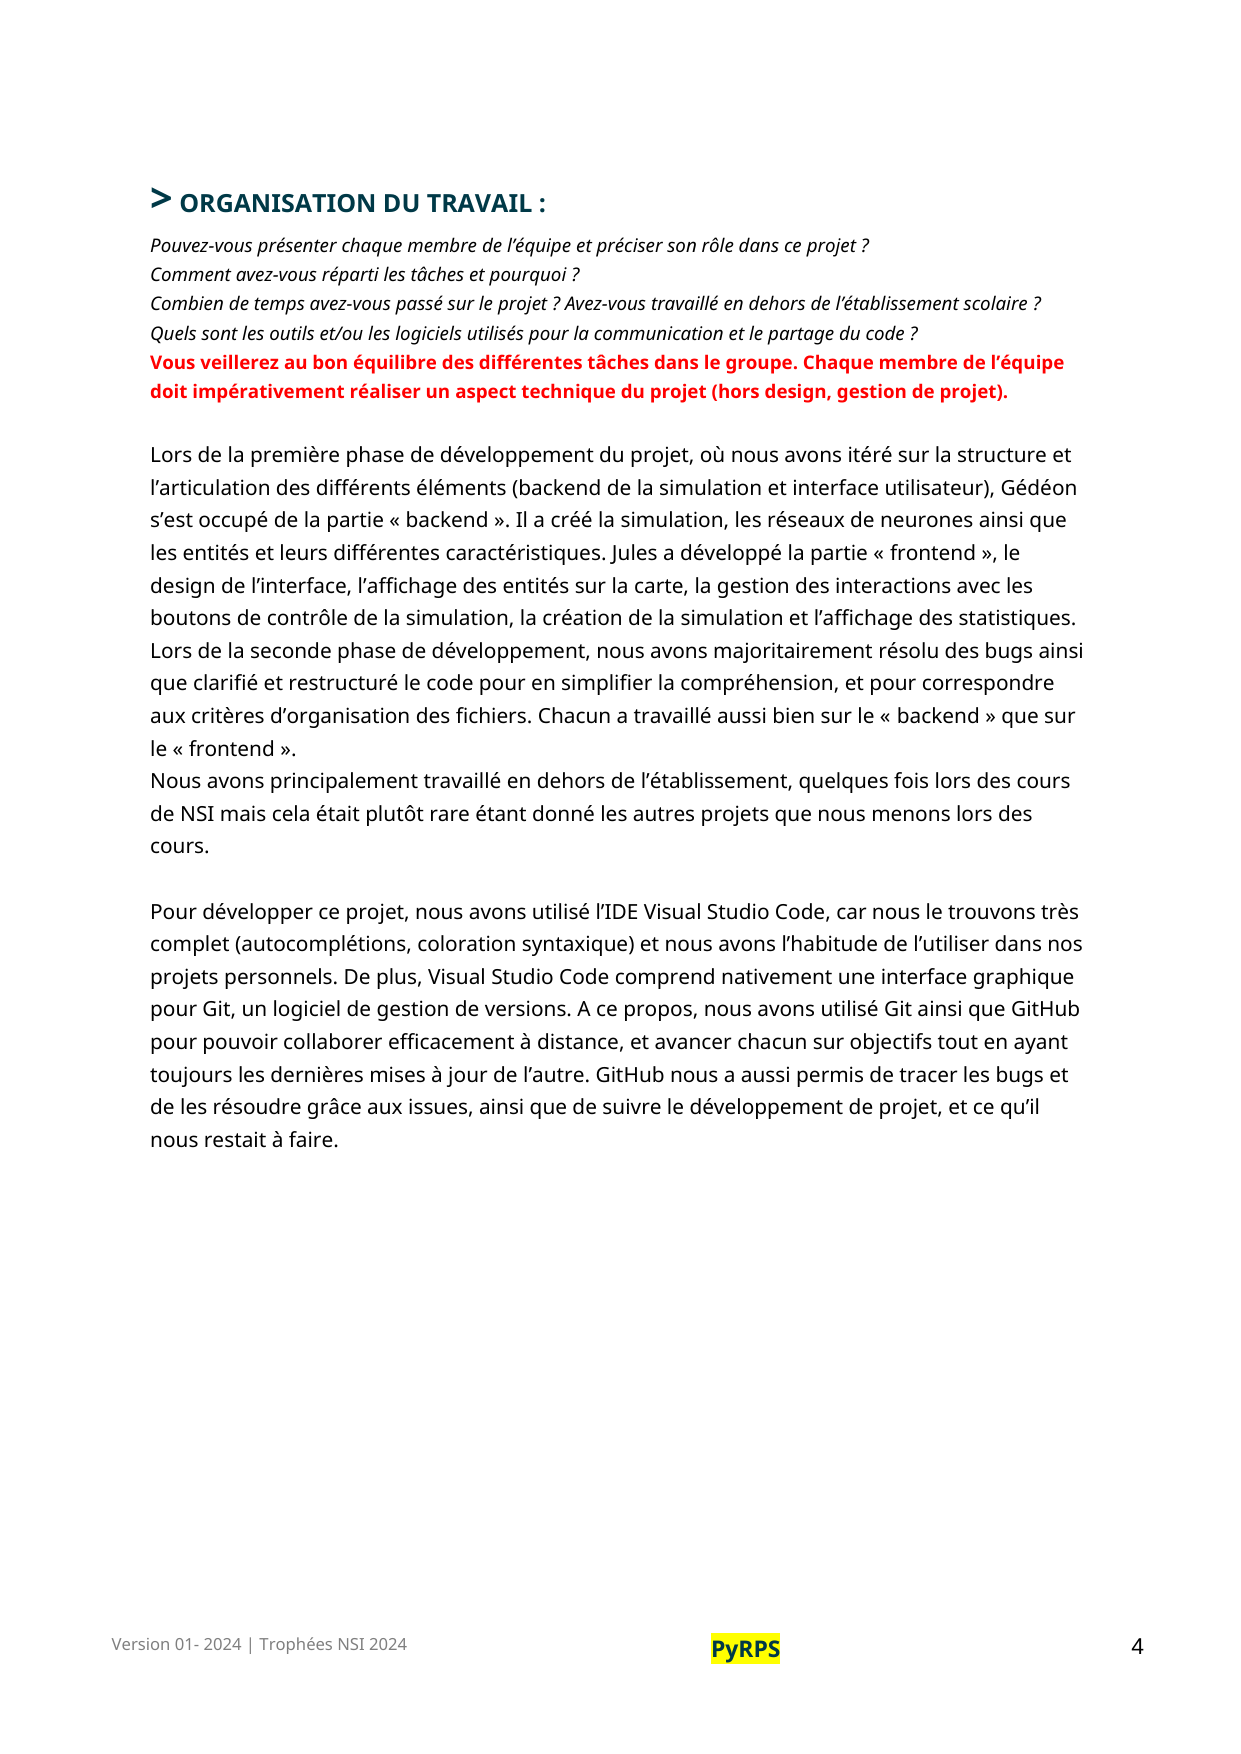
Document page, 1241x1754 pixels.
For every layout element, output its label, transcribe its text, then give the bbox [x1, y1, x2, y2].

text Nous avons principalement travaillé en dehors de l’établissement, quelques fois lors des cours de NSI mais cela était plutôt rare étant donné les autres projets que nous menons lors des cours. [150, 766, 1090, 860]
text > ORGANISATION DU TRAVAIL : [150, 170, 1090, 224]
text Comment avez-vous réparti les tâches et pourquoi ? [150, 261, 1090, 287]
text Pour développer ce projet, nous avons utilisé l’IDE Visual Studio Code, car nous le trouvons très complet (autocomplétions, coloration syntaxique) et nous avons l’habitude de l’utiliser dans nos projets personnels. De plus, Visual Studio Code comprend nativement une interface graphique pour Git, un logiciel de gestion de versions. A ce propos, nous avons utilisé Git ainsi que GitHub pour pouvoir collaborer efficacement à distance, et avancer chacun sur objectifs tout en ayant toujours les dernières mises à jour de l’autre. GitHub nous a aussi permis de tracer les bugs et de les résoudre grâce aux issues, ainsi que de suivre le développement de projet, et ce qu’il nous restait à faire. [150, 897, 1090, 1153]
text Pouvez-vous présenter chaque membre de l’équipe et préciser son rôle dans ce projet ? [150, 232, 1090, 258]
text Lors de la première phase de développement du projet, où nous avons itéré sur la structure et l’articulation des différents éléments (backend de la simulation et interface utilisateur), Gédéon s’est occupé de la partie « backend ». Il a créé la simulation, les réseaux de neurones ainsi que les entités et leurs différentes caractéristiques. Jules a développé la partie « frontend », le design de l’interface, l’affichage des entités sur la carte, la gestion des interactions avec les boutons de contrôle de la simulation, la création de la simulation et l’affichage des statistiques. [150, 440, 1090, 632]
text Combien de temps avez-vous passé sur le projet ? Avez-vous travaillé en dehors de l’établissement scolaire ? [150, 291, 1090, 316]
text Vous veillerez au bon équilibre des différentes tâches dans le groupe. Chaque membre de l’équipe doit impérativement réaliser un aspect technique du projet (hors design, gestion de projet). [150, 349, 1090, 404]
text Quels sont les outils et/ou les logiciels utilisés pour la communication et le partage du code ? [150, 320, 1090, 345]
text Lors de la seconde phase de développement, nous avons majoritairement résolu des bugs ainsi que clarifié et restructuré le code pour en simplifier la compréhension, et pour correspondre aux critères d’organisation des fichiers. Chacun a travaillé aussi bien sur le « backend » que sur le « frontend ». [150, 636, 1090, 762]
